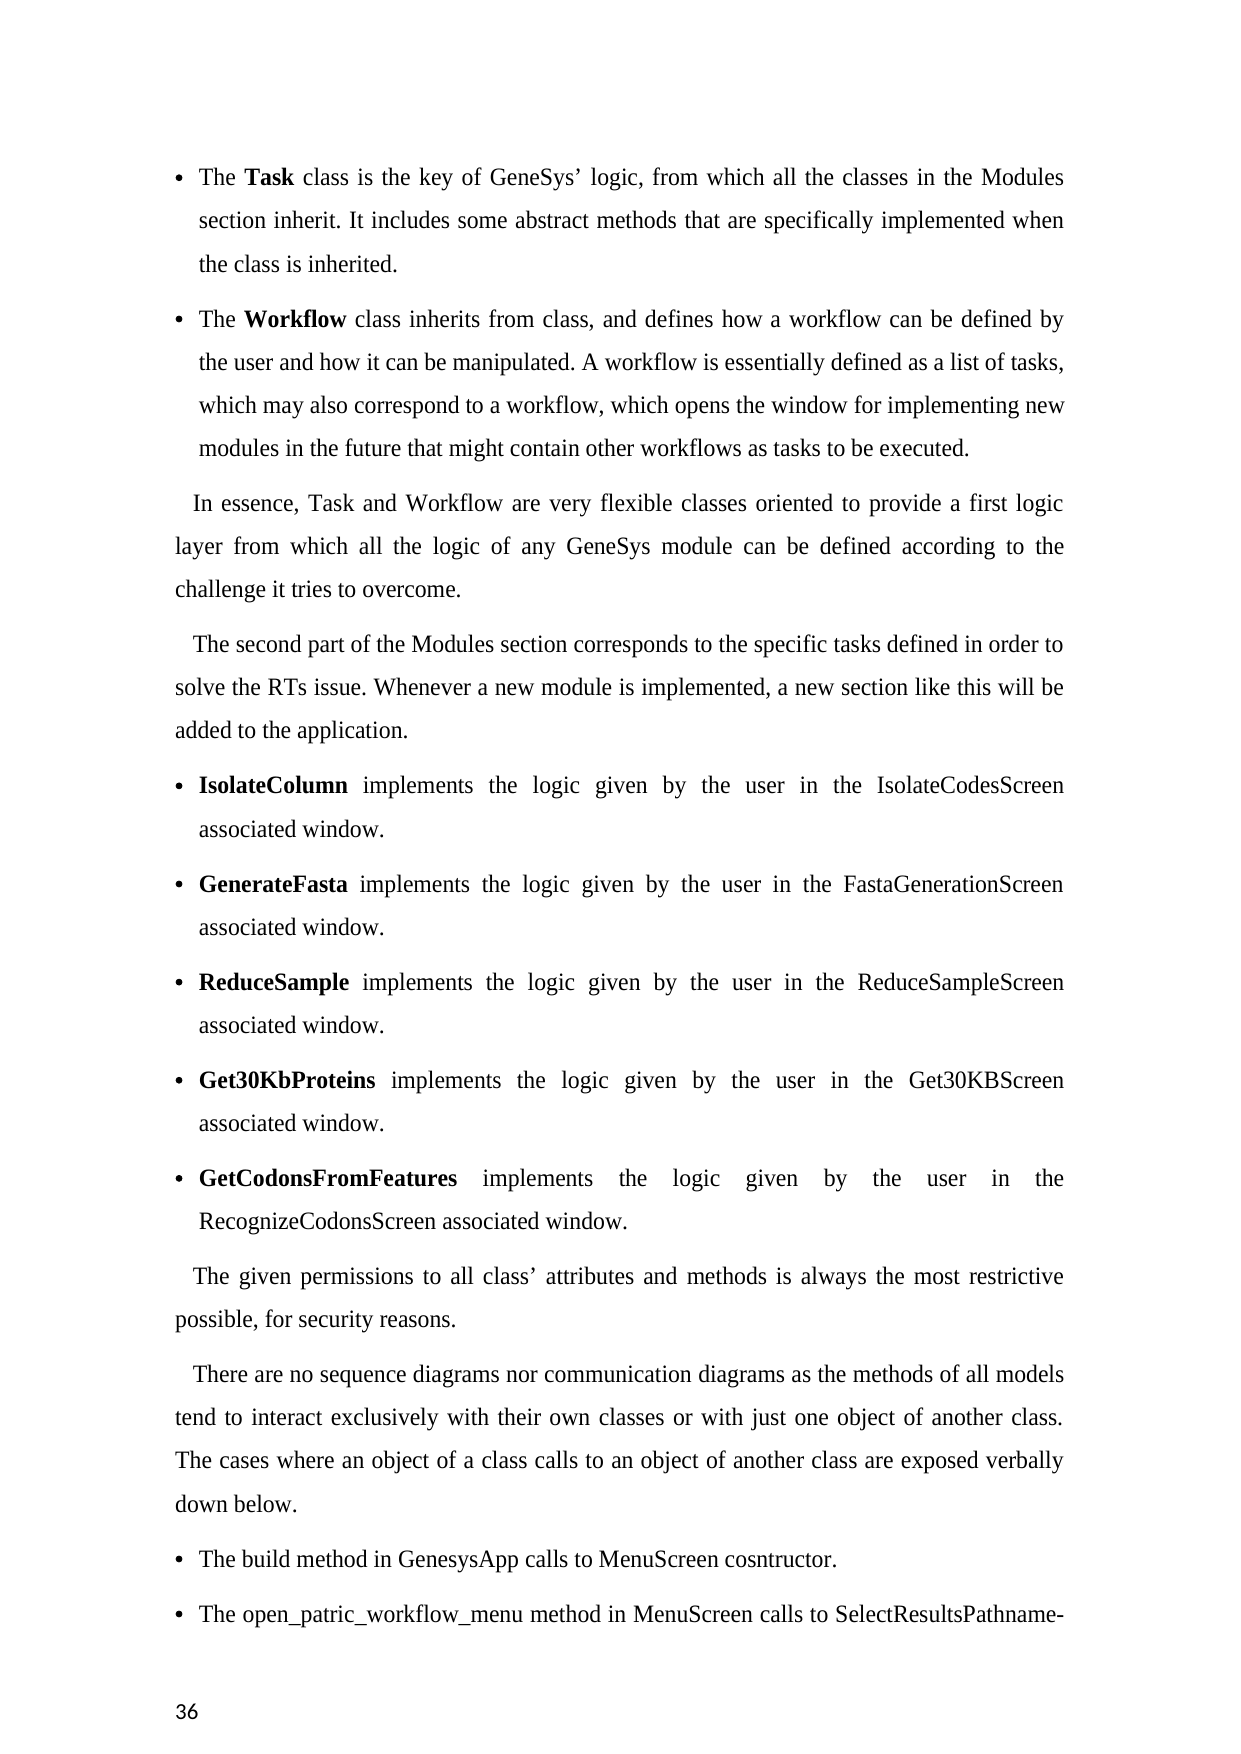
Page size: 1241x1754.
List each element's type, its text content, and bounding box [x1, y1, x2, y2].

text In essence, Task and Workflow are very flexible classes oriented to provide a first logic layer from which all the logic of any GeneSys module can be defined according to the challenge it tries to overcome. [175, 488, 1065, 603]
text The second part of the Modules section corresponds to the specific tasks defined in order to solve the RTs issue. Whenever a new module is implemented, a new section like this will be added to the application. [175, 629, 1065, 744]
list GetCodonsFromFeatures implements the logic given by the user in the RecognizeCodonsScreen associated window. [175, 1163, 1065, 1235]
list IsolateColumn implements the logic given by the user in the IsolateCodesScreen associated window. [175, 771, 1065, 842]
list ReduceSample implements the logic given by the user in the ReduceSampleScreen associated window. [175, 967, 1065, 1039]
text The given permissions to all class’ attributes and methods is always the most restrictive possible, for security reasons. [175, 1261, 1065, 1333]
list GenerateFasta implements the logic given by the user in the FastaGenerationScreen associated window. [175, 869, 1065, 941]
list Get30KbProteins implements the logic given by the user in the Get30KBScreen associated window. [175, 1065, 1065, 1137]
text There are no sequence diagrams nor communication diagrams as the methods of all models tend to interact exclusively with their own classes or with just one object of another class. The cases where an object of a class calls to an object of another class are exposed verbally down below. [175, 1359, 1065, 1517]
list The build method in GenesysApp calls to MenuScreen cosntructor. [175, 1544, 1065, 1572]
list The open_patric_workflow_menu method in MenuScreen calls to SelectResultsPathname- [175, 1599, 1065, 1627]
list The Workflow class inherits from class, and defines how a workflow can be defined by the user and how it can be manipulated. A workflow is essentially defined as a list of tasks, which may also correspond to a workflow, which opens the window for implementing new modules in the future that might contain other workflows as tasks to be executed. [175, 304, 1065, 462]
list The Task class is the key of GeneSys’ logic, from which all the classes in the Modules section inherit. It includes some abstract methods that are specifically implemented when the class is inherited. [175, 162, 1065, 277]
